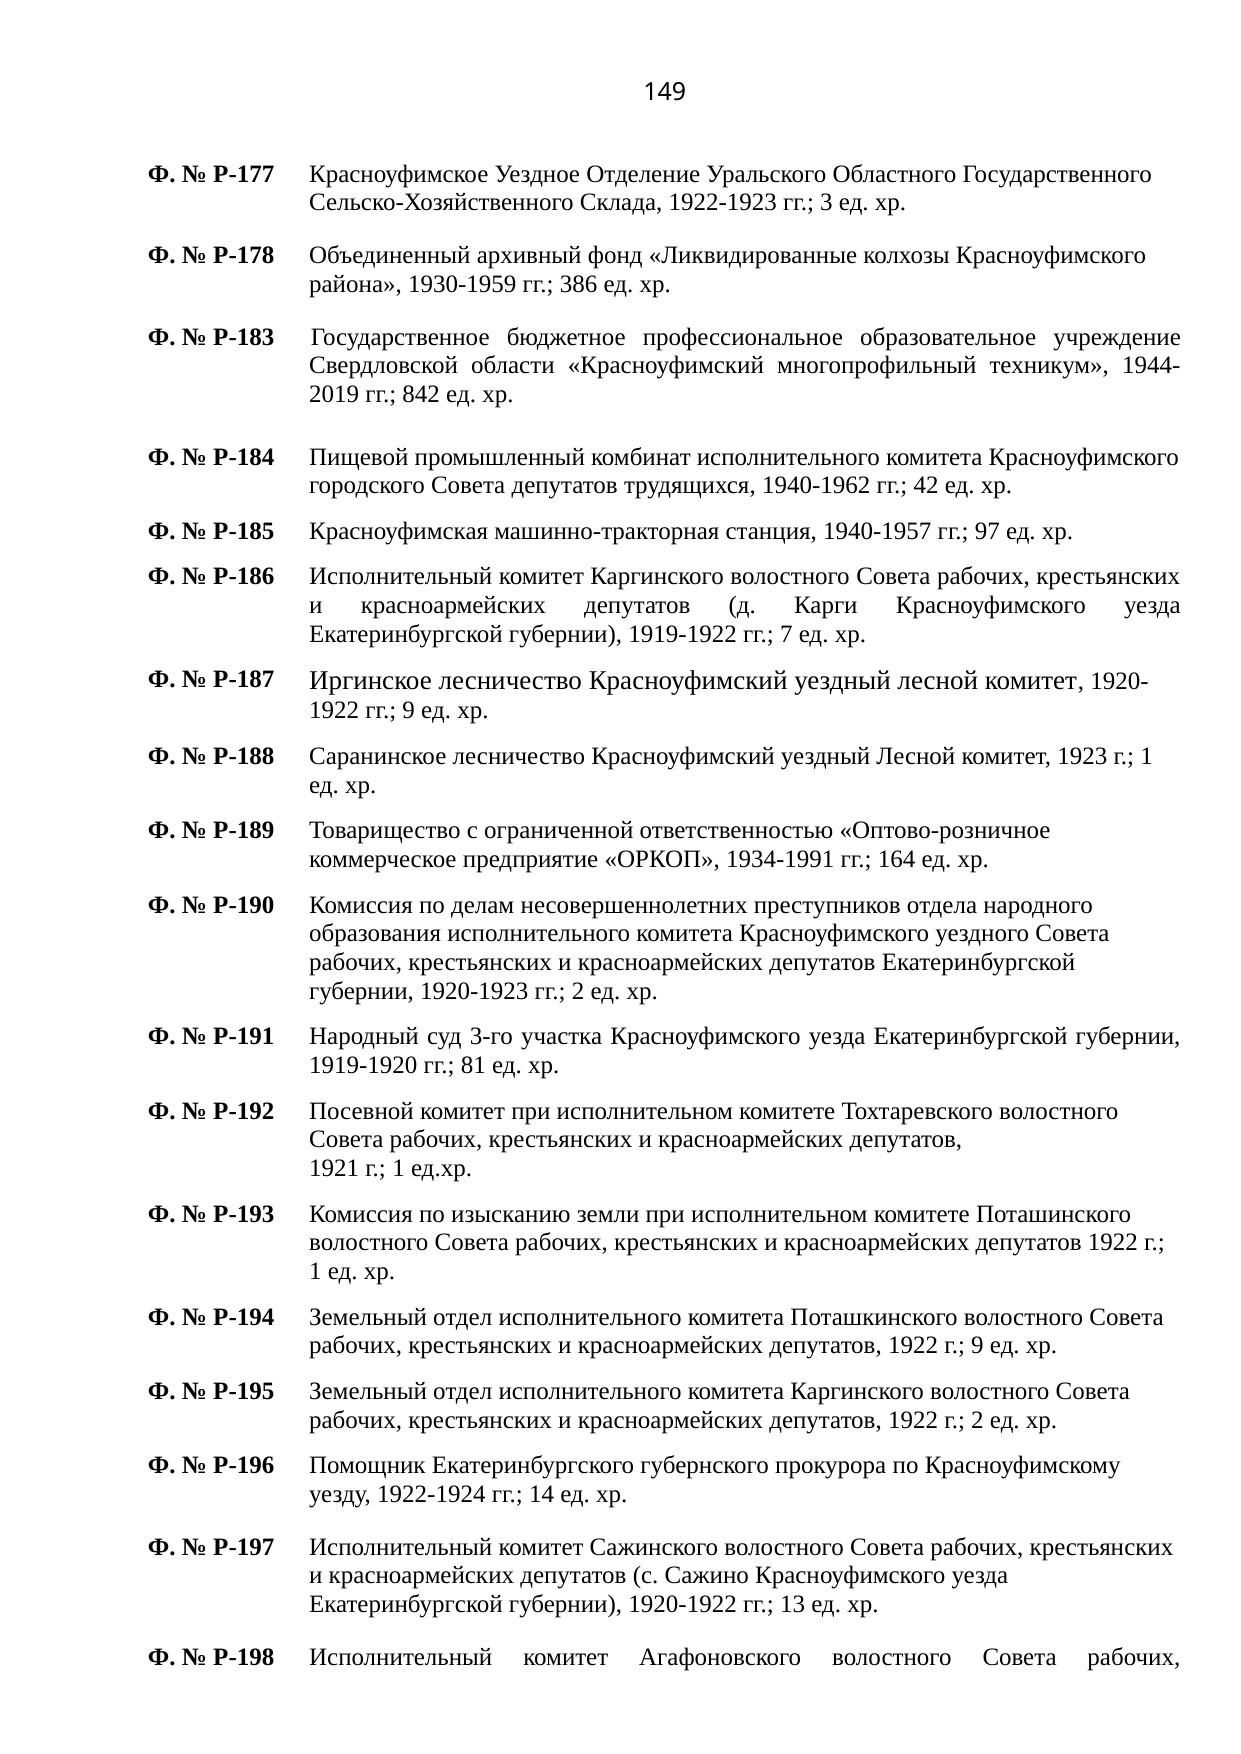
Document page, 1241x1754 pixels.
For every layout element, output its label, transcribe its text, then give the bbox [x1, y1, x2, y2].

table_cell Ф. № Р-188 [136, 741, 298, 815]
table_cell Ф. № Р-190 [136, 890, 298, 1021]
table_cell Ф. № Р-186 [136, 561, 298, 664]
table_cell Объединенный архивный фонд «Ликвидированные колхозы Красноуфимского района», 1930-1959 гг.; 386 ед. хр. [298, 240, 1192, 322]
table_cell Ф. № Р-187 [136, 665, 298, 741]
table_cell Ф. № Р-184 [136, 442, 298, 516]
table_cell Земельный отдел исполнительного комитета Поташкинского волостного Совета рабочих, крестьянских и красноармейских депутатов, 1922 г.; 9 ед. хр. [298, 1302, 1192, 1376]
table_cell Исполнительный комитет Агафоновского волостного Совета рабочих, [298, 1642, 1192, 1671]
table_cell Помощник Екатеринбургского губернского прокурора по Красноуфимскому уезду, 1922-1924 гг.; 14 ед. хр. [298, 1450, 1192, 1532]
table_cell Ф. № Р-178 [136, 240, 298, 322]
table_cell Ф. № Р-196 [136, 1450, 298, 1532]
table_cell Саранинское лесничество Красноуфимский уездный Лесной комитет, 1923 г.; 1 ед. хр. [298, 741, 1192, 815]
table_cell Государственное бюджетное профессиональное образовательное учреждение Свердловской области «Красноуфимский многопрофильный техникум», 1944-2019 гг.; 842 ед. хр. [298, 322, 1192, 442]
table_cell Исполнительный комитет Сажинского волостного Совета рабочих, крестьянских и красноармейских депутатов (с. Сажино Красноуфимского уезда Екатеринбургской губернии), 1920-1922 гг.; 13 ед. хр. [298, 1532, 1192, 1642]
table_cell Народный суд 3-го участка Красноуфимского уезда Екатеринбургской губернии, 1919-1920 гг.; 81 ед. хр. [298, 1021, 1192, 1096]
table_cell Ф. № Р-183 [136, 322, 298, 442]
table_cell Земельный отдел исполнительного комитета Каргинского волостного Совета рабочих, крестьянских и красноармейских депутатов, 1922 г.; 2 ед. хр. [298, 1376, 1192, 1450]
table_cell [136, 142, 298, 159]
table_cell Товарищество с ограниченной ответственностью «Оптово-розничное коммерческое предприятие «ОРКОП», 1934-1991 гг.; 164 ед. хр. [298, 815, 1192, 890]
table_cell Ф. № Р-189 [136, 815, 298, 890]
table_cell Комиссия по делам несовершеннолетних преступников отдела народного образования исполнительного комитета Красноуфимского уездного Совета рабочих, крестьянских и красноармейских депутатов Екатеринбургской губернии, 1920-1923 гг.; 2 ед. хр. [298, 890, 1192, 1021]
table_cell Ф. № Р-185 [136, 516, 298, 561]
table_cell Ф. № Р-193 [136, 1199, 298, 1302]
table_cell Исполнительный комитет Каргинского волостного Совета рабочих, крестьянских и красноармейских депутатов (д. Карги Красноуфимского уезда Екатеринбургской губернии), 1919-1922 гг.; 7 ед. хр. [298, 561, 1192, 664]
table_cell Красноуфимская машинно-тракторная станция, 1940-1957 гг.; 97 ед. хр. [298, 516, 1192, 561]
table_cell Иргинское лесничество Красноуфимский уездный лесной комитет, 1920-1922 гг.; 9 ед. хр. [298, 665, 1192, 741]
table_cell Ф. № Р-194 [136, 1302, 298, 1376]
table_cell Ф. № Р-191 [136, 1021, 298, 1096]
table_cell Ф. № Р-197 [136, 1532, 298, 1642]
table_cell Посевной комитет при исполнительном комитете Тохтаревского волостного Совета рабочих, крестьянских и красноармейских депутатов, 1921 г.; 1 ед.хр. [298, 1096, 1192, 1199]
table_cell Красноуфимское Уездное Отделение Уральского Областного Государственного Сельско-Хозяйственного Склада, 1922-1923 гг.; 3 ед. хр. [298, 159, 1192, 240]
table_cell Ф. № Р-177 [136, 159, 298, 240]
table_cell Ф. № Р-198 [136, 1642, 298, 1671]
table_cell Комиссия по изысканию земли при исполнительном комитете Поташинского волостного Совета рабочих, крестьянских и красноармейских депутатов 1922 г.; 1 ед. хр. [298, 1199, 1192, 1302]
table_cell Пищевой промышленный комбинат исполнительного комитета Красноуфимского городского Совета депутатов трудящихся, 1940-1962 гг.; 42 ед. хр. [298, 442, 1192, 516]
table_cell Ф. № Р-195 [136, 1376, 298, 1450]
table_cell Ф. № Р-192 [136, 1096, 298, 1199]
table_cell [298, 142, 1192, 159]
